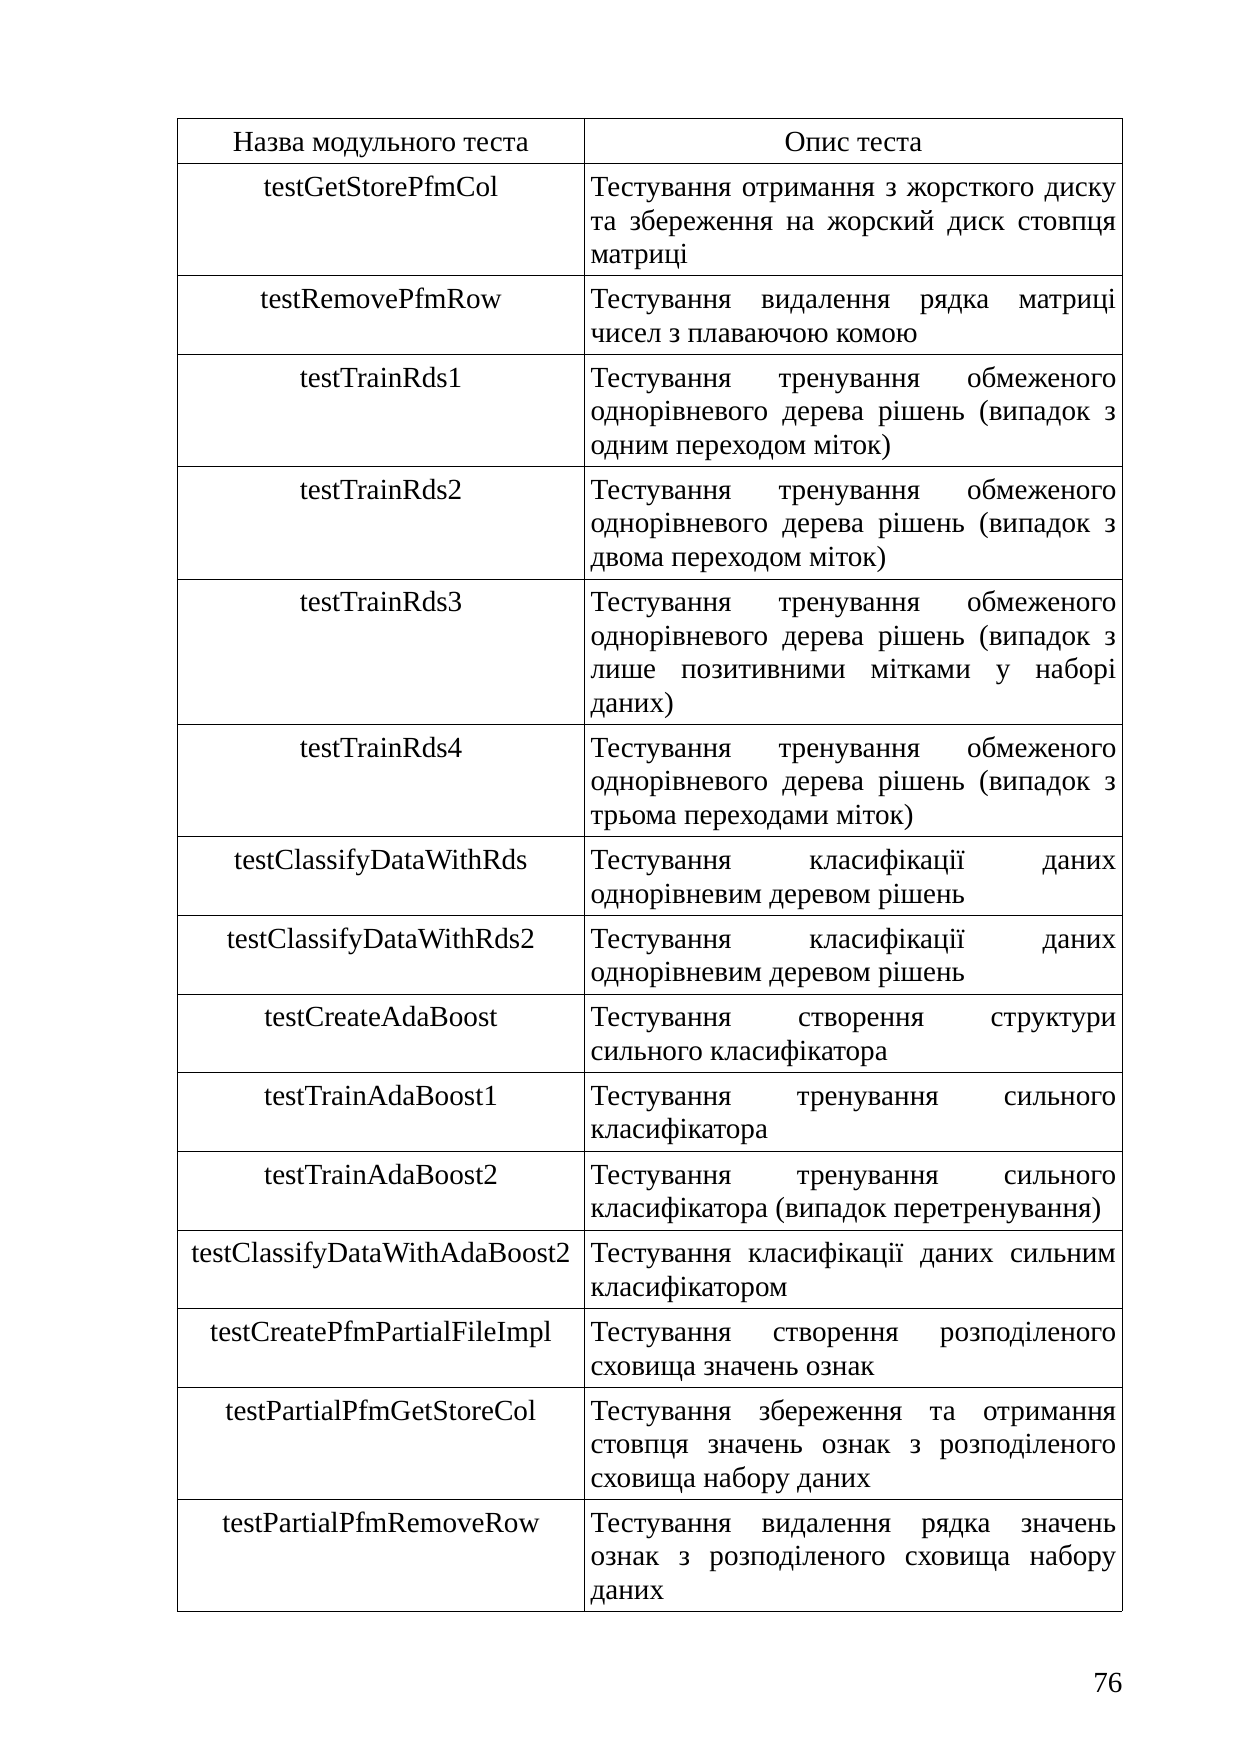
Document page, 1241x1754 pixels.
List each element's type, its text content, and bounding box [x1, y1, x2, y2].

table_cell testRemovePfmRow [178, 276, 584, 354]
table_cell testCreateAdaBoost [178, 995, 584, 1072]
table_cell testTrainRds3 [178, 580, 584, 724]
table_cell testTrainRds2 [178, 467, 584, 578]
table_cell testTrainRds4 [178, 725, 584, 836]
table_cell testTrainRds1 [178, 355, 584, 466]
table_cell Тестування створення розподіленого сховища значень ознак [585, 1309, 1122, 1387]
table_cell Тестування отримання з жорсткого диску та збереження на жорский диск стовпця матриці [585, 164, 1122, 275]
table_cell testTrainAdaBoost2 [178, 1152, 584, 1229]
table_cell Тестування тренування обмеженого однорівневого дерева рішень (випадок з трьома переходами міток) [585, 725, 1122, 836]
table_cell Тестування тренування сильного класифікатора [585, 1073, 1122, 1151]
table_cell testClassifyDataWithRds2 [178, 916, 584, 994]
table_cell testTrainAdaBoost1 [178, 1073, 584, 1151]
table_cell Тестування тренування обмеженого однорівневого дерева рішень (випадок з одним переходом міток) [585, 355, 1122, 466]
table_cell Тестування класифікації даних однорівневим деревом рішень [585, 837, 1122, 915]
table_cell testCreatePfmPartialFileImpl [178, 1309, 584, 1387]
table_cell testPartialPfmGetStoreCol [178, 1388, 584, 1499]
table_header Опис теста [585, 119, 1122, 163]
table_cell Тестування класифікації даних сильним класифікатором [585, 1231, 1122, 1308]
table_cell Тестування тренування сильного класифікатора (випадок перетренування) [585, 1152, 1122, 1229]
table_cell Тестування тренування обмеженого однорівневого дерева рішень (випадок з двома переходом міток) [585, 467, 1122, 578]
table_cell Тестування класифікації даних однорівневим деревом рішень [585, 916, 1122, 994]
table_cell Тестування видалення рядка значень ознак з розподіленого сховища набору даних [585, 1500, 1122, 1611]
table_cell Тестування тренування обмеженого однорівневого дерева рішень (випадок з лише позитивними мітками у наборі даних) [585, 580, 1122, 724]
table_header Назва модульного теста [178, 119, 584, 163]
table_cell Тестування видалення рядка матриці чисел з плаваючою комою [585, 276, 1122, 354]
table_cell Тестування створення структури сильного класифікатора [585, 995, 1122, 1072]
table_cell testPartialPfmRemoveRow [178, 1500, 584, 1611]
table_cell testClassifyDataWithRds [178, 837, 584, 915]
table_cell testClassifyDataWithAdaBoost2 [178, 1231, 584, 1308]
table_cell Тестування збереження та отримання стовпця значень ознак з розподіленого сховища набору даних [585, 1388, 1122, 1499]
table_cell testGetStorePfmCol [178, 164, 584, 275]
